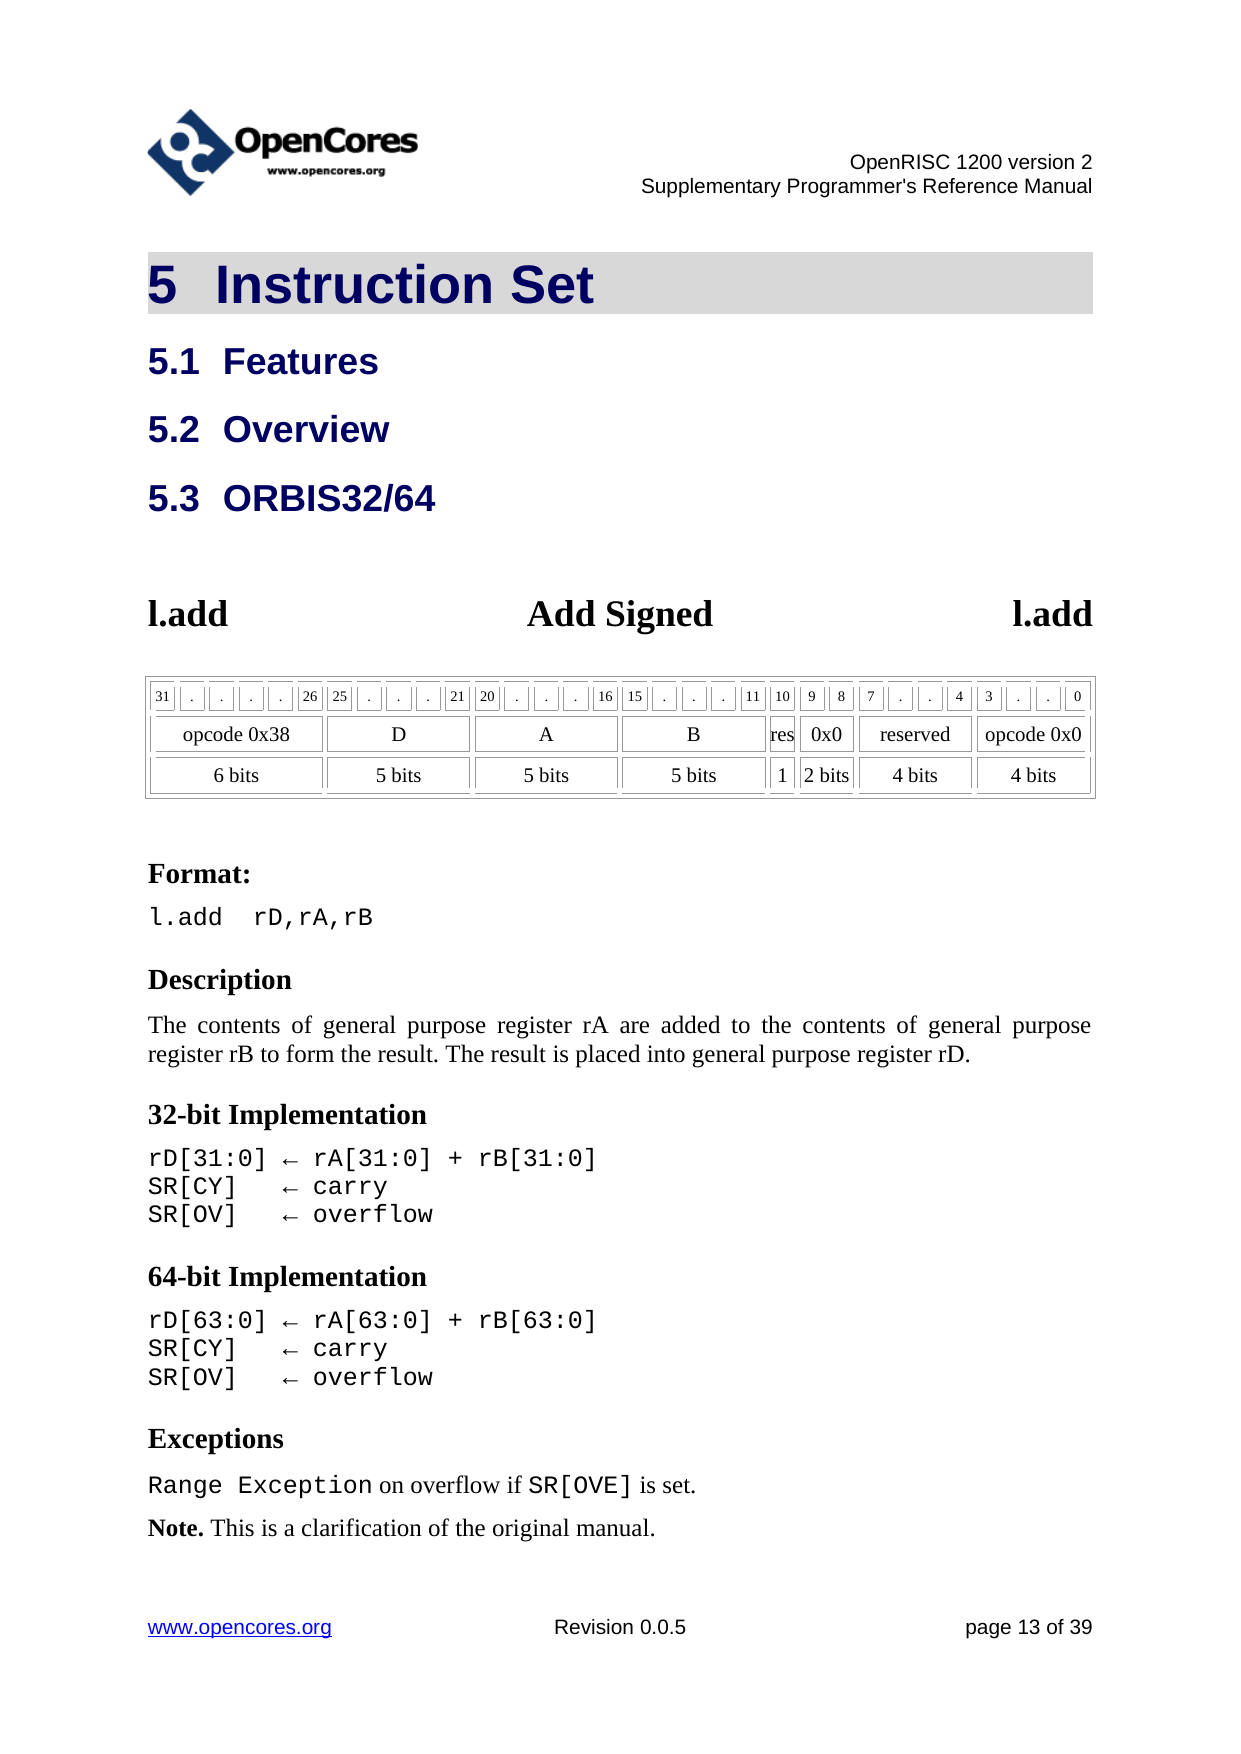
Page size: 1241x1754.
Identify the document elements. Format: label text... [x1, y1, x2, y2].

table_header 20 [472, 677, 502, 710]
table_header . [649, 677, 679, 710]
table_header . [561, 677, 590, 710]
title Exceptions [148, 1422, 1093, 1455]
table_header . [177, 677, 207, 710]
table_header 10 [768, 677, 797, 710]
table_header . [413, 677, 443, 710]
table_header . [886, 677, 915, 710]
table_header . [915, 677, 944, 710]
table_cell 1 [768, 751, 797, 793]
table_cell A [472, 710, 620, 751]
subtitle Features [148, 339, 1093, 383]
table_header . [384, 677, 413, 710]
title Description [148, 962, 1093, 996]
table_cell B [620, 710, 767, 751]
table_header 4 [945, 677, 974, 710]
table_header . [1033, 677, 1063, 710]
table_header 7 [856, 677, 886, 710]
table_header 16 [590, 677, 620, 710]
title 64-bit Implementation [148, 1259, 1093, 1293]
table_cell reserved [856, 710, 974, 751]
subtitle ORBIS32/64 [148, 476, 1093, 519]
text The contents of general purpose register rA are added to the contents of general purpose register rB to form the result. The result is placed into general purpose register rD. [148, 1011, 1093, 1068]
table_cell 5 bits [472, 751, 620, 793]
table_cell 4 bits [974, 751, 1093, 793]
table_cell 6 bits [148, 751, 325, 793]
table_cell 5 bits [620, 751, 767, 793]
table_cell opcode 0x0 [974, 710, 1093, 751]
table_header . [708, 677, 738, 710]
table_header . [266, 677, 295, 710]
table_header 9 [797, 677, 826, 710]
table_cell 4 bits [856, 751, 974, 793]
title 32-bit Implementation [148, 1097, 1093, 1131]
table_cell opcode 0x38 [148, 710, 325, 751]
text rD[31:0] ← rA[31:0] + rB[31:0] [148, 1145, 1093, 1174]
title Format: [148, 857, 1093, 890]
text l.add rD,rA,rB [148, 905, 1093, 933]
table_cell D [325, 710, 472, 751]
table_header 8 [826, 677, 856, 710]
table_header l.add [915, 554, 1093, 635]
table_header . [1004, 677, 1033, 710]
table_header . [531, 677, 561, 710]
text SR[CY] ← carry [148, 1174, 1093, 1202]
text SR[CY] ← carry [148, 1336, 1093, 1364]
table_header 15 [620, 677, 649, 710]
text SR[OV] ← overflow [148, 1202, 1093, 1230]
table_header 21 [443, 677, 472, 710]
table_header 11 [738, 677, 767, 710]
table_header 0 [1063, 677, 1093, 710]
table_cell 0x0 [797, 710, 856, 751]
table_header . [679, 677, 708, 710]
table_cell 5 bits [325, 751, 472, 793]
picture [147, 109, 418, 196]
text Range Exception on overflow if SR[OVE] is set. [148, 1470, 1093, 1501]
text Note. This is a clarification of the original manual. [148, 1513, 1093, 1542]
table_header . [354, 677, 384, 710]
table_cell res [768, 710, 797, 751]
table_header . [207, 677, 236, 710]
table_header 31 [148, 677, 177, 710]
subtitle Overview [148, 408, 1093, 451]
text rD[63:0] ← rA[63:0] + rB[63:0] [148, 1308, 1093, 1336]
table_header 3 [974, 677, 1003, 710]
table_header l.add [148, 554, 325, 635]
table_header . [502, 677, 531, 710]
subtitle Instruction Set [148, 252, 1093, 314]
text SR[OV] ← overflow [148, 1364, 1093, 1393]
table_cell 2 bits [797, 751, 856, 793]
table_header 25 [325, 677, 354, 710]
table_header 26 [295, 677, 325, 710]
table_header . [236, 677, 266, 710]
table_header Add Signed [325, 554, 915, 635]
